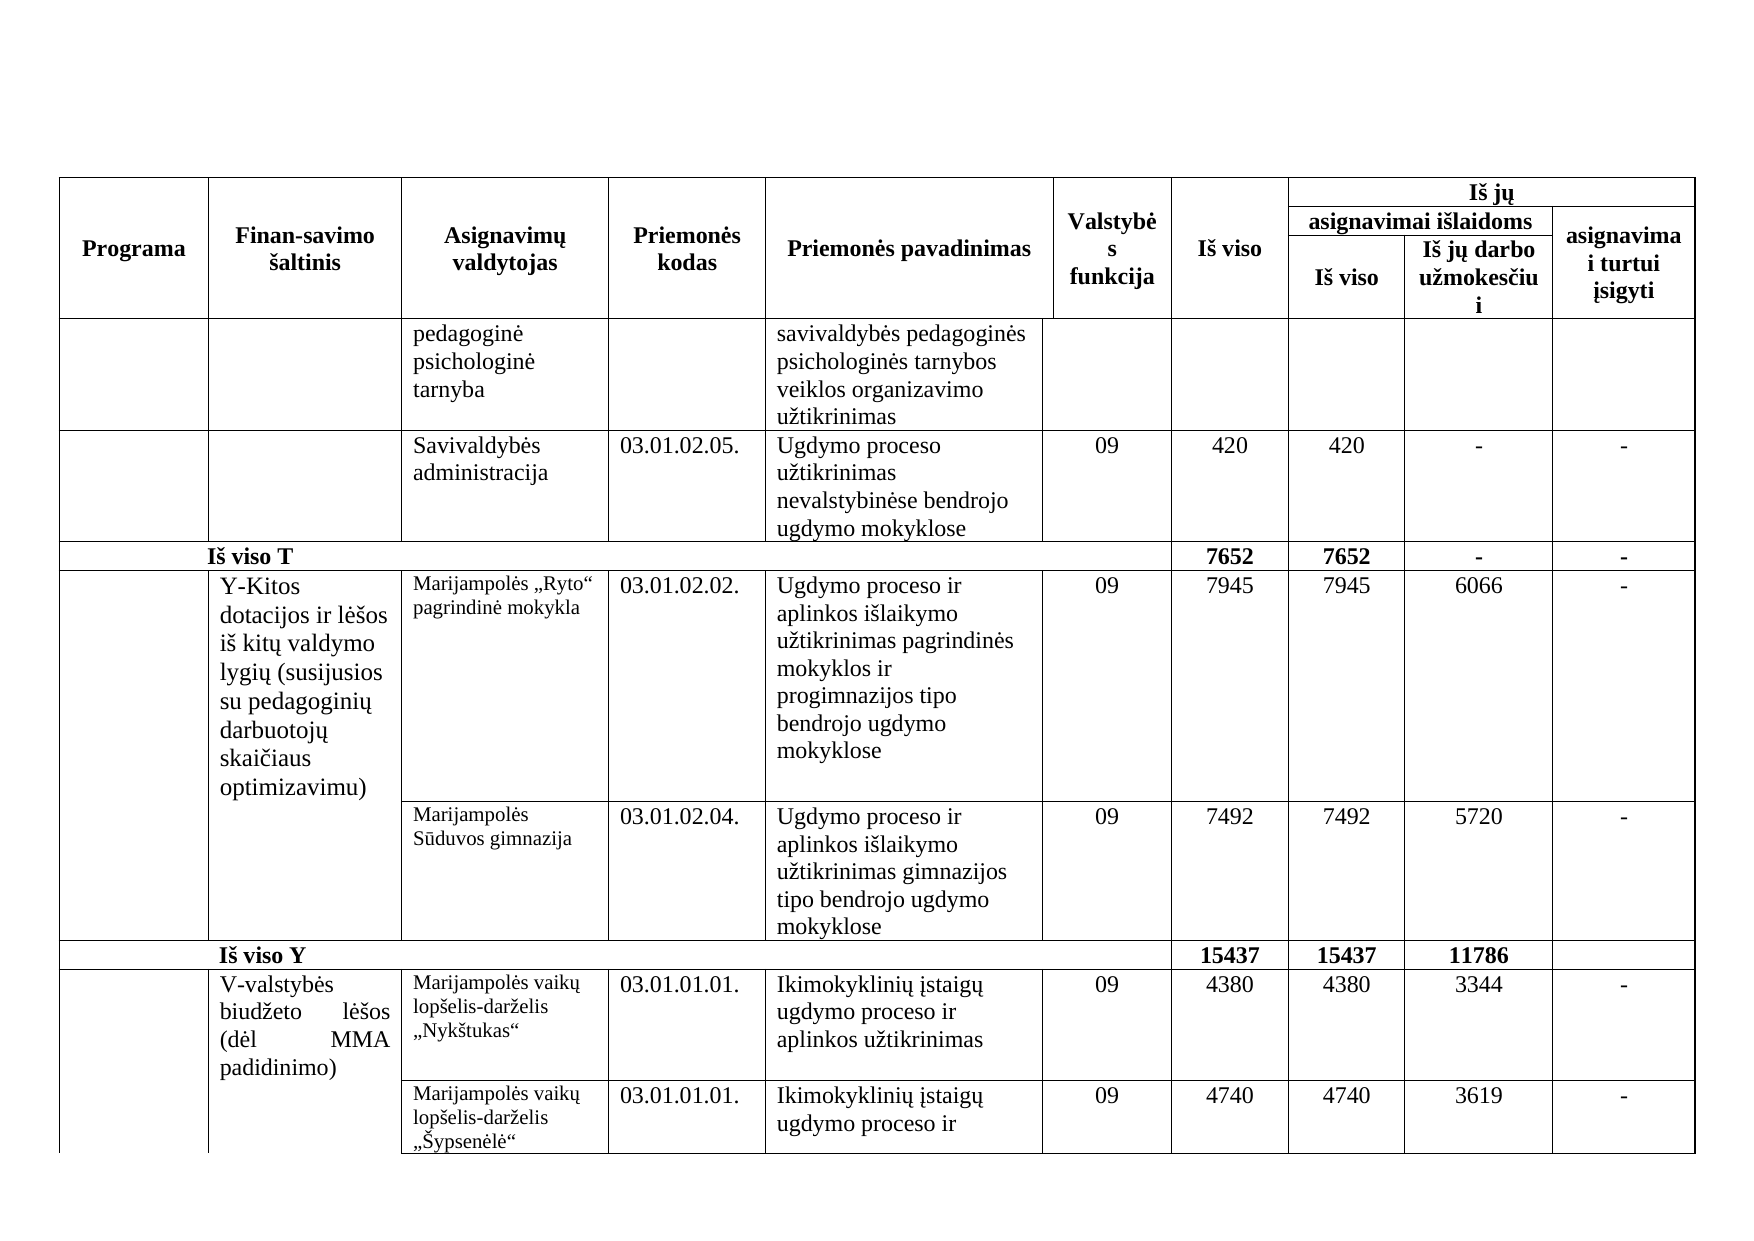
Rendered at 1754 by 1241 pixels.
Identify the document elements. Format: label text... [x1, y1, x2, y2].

table_header Iš jų [1289, 178, 1694, 206]
table_cell 3619 [1405, 1081, 1552, 1153]
table_cell Iš viso Y [60, 941, 1171, 969]
table_cell 420 [1289, 431, 1404, 541]
table_cell [209, 1080, 401, 1153]
table_cell Iš jų darbo užmokesčiui [1405, 236, 1552, 318]
table_cell [60, 431, 208, 541]
table_cell [1289, 319, 1404, 430]
table_cell 03.01.01.01. [609, 970, 765, 1080]
table_cell Iš viso [1289, 236, 1404, 318]
table_cell - [1553, 970, 1694, 1080]
table_cell Marijampolės „Ryto“ pagrindinė mokykla [402, 571, 608, 801]
table_cell [1043, 319, 1171, 430]
table_cell Ikimokyklinių įstaigų ugdymo proceso ir [766, 1081, 1042, 1153]
table_cell 7652 [1172, 542, 1288, 570]
table_cell Marijampolės vaikų lopšelis-darželis „Šypsenėlė“ [402, 1081, 608, 1153]
table_cell pedagoginė psichologinė tarnyba [402, 319, 608, 430]
table_cell Y-Kitos dotacijos ir lėšos iš kitų valdymo lygių (susijusios su pedagoginių darbuotojų skaičiaus optimizavimu) [209, 571, 401, 801]
table_cell 11786 [1405, 941, 1552, 969]
table_cell [209, 801, 401, 940]
table_cell - [1553, 431, 1694, 541]
table_cell Marijampolės Sūduvos gimnazija [402, 802, 608, 940]
table_cell [1172, 319, 1288, 430]
table_cell - [1405, 431, 1552, 541]
table_cell V-valstybės biudžeto lėšos (dėl MMA padidinimo) [209, 970, 401, 1080]
table_cell 7492 [1172, 802, 1288, 940]
table_cell [1553, 941, 1694, 969]
table_cell 09 [1043, 802, 1171, 940]
table_cell 6066 [1405, 571, 1552, 801]
table_cell [60, 970, 208, 1080]
table_cell 3344 [1405, 970, 1552, 1080]
table_cell - [1405, 542, 1552, 570]
table_cell Iš viso T [60, 542, 1171, 570]
table_cell [60, 1080, 208, 1153]
table_cell - [1405, 319, 1552, 430]
table_cell 03.01.02.04. [609, 802, 765, 940]
table_cell - [1553, 1081, 1694, 1153]
table_cell 15437 [1289, 941, 1404, 969]
table_cell asignavimai turtui įsigyti [1553, 207, 1694, 318]
table_header Valstybės funkcija [1054, 178, 1171, 318]
table_cell [60, 571, 208, 801]
table_cell 7492 [1289, 802, 1404, 940]
table_cell Savivaldybės administracija [402, 431, 608, 541]
table_cell [60, 319, 208, 430]
table_header Programa [60, 178, 208, 318]
table_cell savivaldybės pedagoginės psichologinės tarnybos veiklos organizavimo užtikrinimas [766, 319, 1042, 430]
table_cell - [1553, 802, 1694, 940]
table_cell 4740 [1289, 1081, 1404, 1153]
table_cell 09 [1043, 1081, 1171, 1153]
table_cell - [1553, 571, 1694, 801]
table_cell 7945 [1289, 571, 1404, 801]
table_cell 15437 [1172, 941, 1288, 969]
table_cell asignavimai išlaidoms [1289, 207, 1552, 234]
table_cell Ugdymo proceso užtikrinimas nevalstybinėse bendrojo ugdymo mokyklose [766, 431, 1042, 541]
table_cell 03.01.01.01. [609, 1081, 765, 1153]
table_cell 03.01.02.02. [609, 571, 765, 801]
table_cell 09 [1043, 431, 1171, 541]
table_cell 03.01.02.05. [609, 431, 765, 541]
table_cell Ugdymo proceso ir aplinkos išlaikymo užtikrinimas gimnazijos tipo bendrojo ugdymo mokyklose [766, 802, 1042, 940]
table_cell 09 [1043, 970, 1171, 1080]
table_cell 4740 [1172, 1081, 1288, 1153]
table_cell 09 [1043, 571, 1171, 801]
table_cell Marijampolės vaikų lopšelis-darželis „Nykštukas“ [402, 970, 608, 1080]
table_cell 5720 [1405, 802, 1552, 940]
table_header Finan-savimo šaltinis [209, 178, 401, 318]
table_cell 7652 [1289, 542, 1404, 570]
table_cell Ugdymo proceso ir aplinkos išlaikymo užtikrinimas pagrindinės mokyklos ir progimnazijos tipo bendrojo ugdymo mokyklose [766, 571, 1042, 801]
table_cell 4380 [1172, 970, 1288, 1080]
table_header Priemonės pavadinimas [766, 178, 1053, 318]
table_cell [209, 431, 401, 541]
table_cell [60, 801, 208, 940]
table_header Iš viso [1172, 178, 1288, 318]
table_cell 4380 [1289, 970, 1404, 1080]
table_cell [209, 319, 401, 430]
table_cell - [1553, 542, 1694, 570]
table_cell - [1553, 319, 1694, 430]
table_cell 420 [1172, 431, 1288, 541]
table_header Asignavimų valdytojas [402, 178, 608, 318]
table_cell 7945 [1172, 571, 1288, 801]
table_cell Ikimokyklinių įstaigų ugdymo proceso ir aplinkos užtikrinimas [766, 970, 1042, 1080]
table_header Priemonės kodas [609, 178, 765, 318]
table_cell [609, 319, 765, 430]
